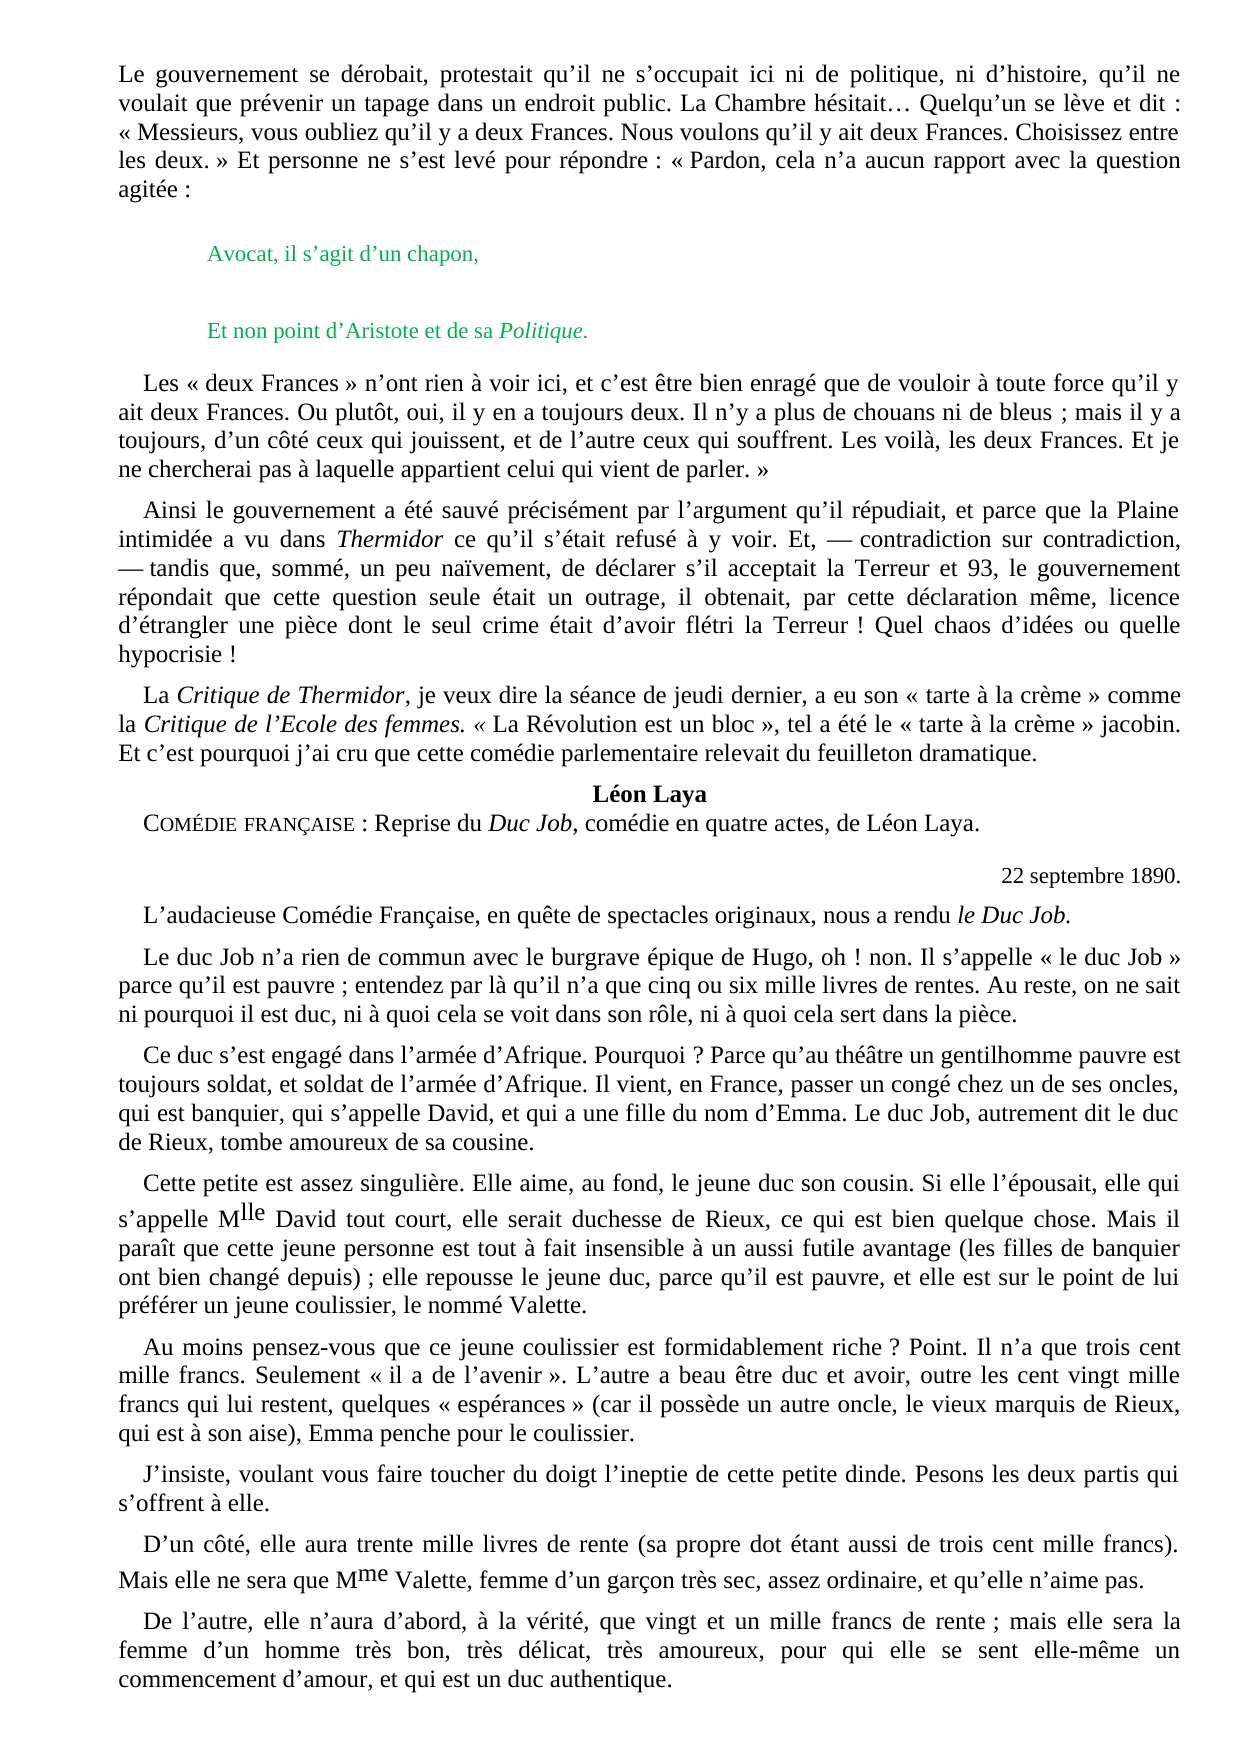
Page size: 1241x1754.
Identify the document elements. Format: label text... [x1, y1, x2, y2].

text 22 septembre 1890. [118, 862, 1181, 888]
text Avocat, il s’agit d’un chapon, [207, 240, 1181, 267]
text De l’autre, elle n’aura d’abord, à la vérité, que vingt et un mille francs de rente ; mais elle sera la femme d’un homme très bon, très délicat, très amoureux, pour qui elle se sent elle-même un commencement d’amour, et qui est un duc authentique. [118, 1606, 1181, 1692]
text Les « deux Frances » n’ont rien à voir ici, et c’est être bien enragé que de vouloir à toute force qu’il y ait deux Frances. Ou plutôt, oui, il y en a toujours deux. Il n’y a plus de chouans ni de bleus ; mais il y a toujours, d’un côté ceux qui jouissent, et de l’autre ceux qui souffrent. Les voilà, les deux Frances. Et je ne chercherai pas à laquelle appartient celui qui vient de parler. » [118, 368, 1181, 483]
text Au moins pensez-vous que ce jeune coulissier est formidablement riche ? Point. Il n’a que trois cent mille francs. Seulement « il a de l’avenir ». L’autre a beau être duc et avoir, outre les cent vingt mille francs qui lui restent, quelques « espérances » (car il possède un autre oncle, le vieux marquis de Rieux, qui est à son aise), Emma penche pour le coulissier. [118, 1332, 1181, 1447]
text Ce duc s’est engagé dans l’armée d’Afrique. Pourquoi ? Parce qu’au théâtre un gentilhomme pauvre est toujours soldat, et soldat de l’armée d’Afrique. Il vient, en France, passer un congé chez un de ses oncles, qui est banquier, qui s’appelle David, et qui a une fille du nom d’Emma. Le duc Job, autrement dit le duc de Rieux, tombe amoureux de sa cousine. [118, 1041, 1181, 1156]
text D’un côté, elle aura trente mille livres de rente (sa propre dot étant aussi de trois cent mille francs). Mais elle ne sera que Mme Valette, femme d’un garçon très sec, assez ordinaire, et qu’elle n’aime pas. [118, 1529, 1181, 1594]
text Cette petite est assez singulière. Elle aime, au fond, le jeune duc son cousin. Si elle l’épousait, elle qui s’appelle Mlle David tout court, elle serait duchesse de Rieux, ce qui est bien quelque chose. Mais il paraît que cette jeune personne est tout à fait insensible à un aussi futile avantage (les filles de banquier ont bien changé depuis) ; elle repousse le jeune duc, parce qu’il est pauvre, et elle est sur le point de lui préférer un jeune coulissier, le nommé Valette. [118, 1168, 1181, 1319]
text La Critique de Thermidor, je veux dire la séance de jeudi dernier, a eu son « tarte à la crème » comme la Critique de l’Ecole des femmes. « La Révolution est un bloc », tel a été le « tarte à la crème » jacobin. Et c’est pourquoi j’ai cru que cette comédie parlementaire relevait du feuilleton dramatique. [118, 681, 1181, 767]
text Comédie française : Reprise du Duc Job, comédie en quatre actes, de Léon Laya. [118, 808, 1181, 837]
text L’audacieuse Comédie Française, en quête de spectacles originaux, nous a rendu le Duc Job. [118, 901, 1181, 929]
text Et non point d’Aristote et de sa Politique. [207, 317, 1181, 343]
text Ainsi le gouvernement a été sauvé précisément par l’argument qu’il répudiait, et parce que la Plaine intimidée a vu dans Thermidor ce qu’il s’était refusé à y voir. Et, — contradiction sur contradiction, — tandis que, sommé, un peu naïvement, de déclarer s’il acceptait la Terreur et 93, le gouvernement répondait que cette question seule était un outrage, il obtenait, par cette déclaration même, licence d’étrangler une pièce dont le seul crime était d’avoir flétri la Terreur ! Quel chaos d’idées ou quelle hypocrisie ! [118, 496, 1181, 668]
text J’insiste, voulant vous faire toucher du doigt l’ineptie de cette petite dinde. Pesons les deux partis qui s’offrent à elle. [118, 1459, 1181, 1517]
text Le duc Job n’a rien de commun avec le burgrave épique de Hugo, oh ! non. Il s’appelle « le duc Job » parce qu’il est pauvre ; entendez par là qu’il n’a que cinq ou six mille livres de rentes. Au reste, on ne sait ni pourquoi il est duc, ni à quoi cela se voit dans son rôle, ni à quoi cela sert dans la pièce. [118, 942, 1181, 1028]
text Le gouvernement se dérobait, protestait qu’il ne s’occupait ici ni de politique, ni d’histoire, qu’il ne voulait que prévenir un tapage dans un endroit public. La Chambre hésitait… Quelqu’un se lève et dit : « Messieurs, vous oubliez qu’il y a deux Frances. Nous voulons qu’il y ait deux Frances. Choisissez entre les deux. » Et personne ne s’est levé pour répondre : « Pardon, cela n’a aucun rapport avec la question agitée : [118, 59, 1181, 203]
subtitle Léon Laya [118, 779, 1181, 808]
